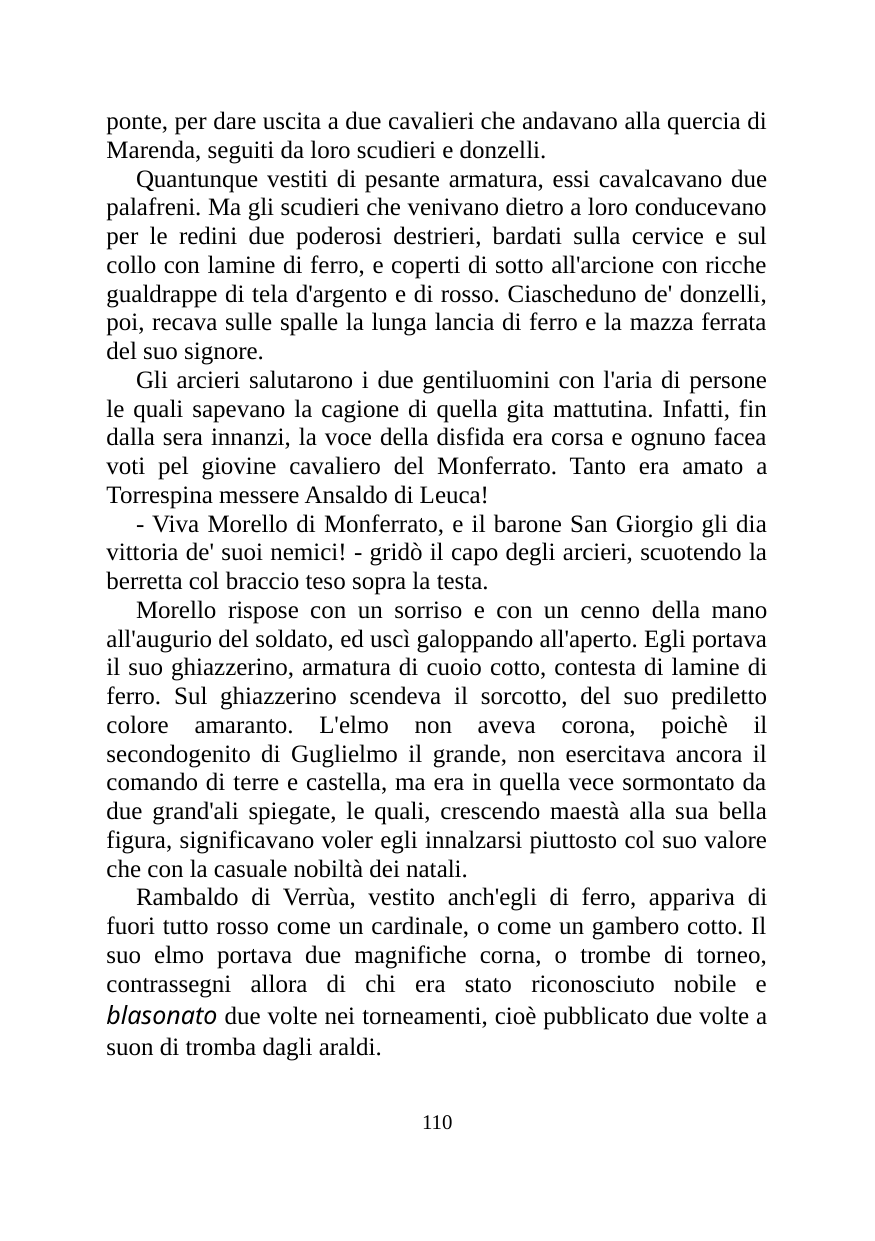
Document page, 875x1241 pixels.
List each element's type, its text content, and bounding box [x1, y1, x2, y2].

text - Viva Morello di Monferrato, e il barone San Giorgio gli dia vittoria de' suoi nemici! - gridò il capo degli arcieri, scuotendo la berretta col braccio teso sopra la testa. [106, 509, 768, 595]
text Rambaldo di Verrùa, vestito anch'egli di ferro, appariva di fuori tutto rosso come un cardinale, o come un gambero cotto. Il suo elmo portava due magnifiche corna, o trombe di torneo, contrassegni allora di chi era stato riconosciuto nobile e blasonato due volte nei torneamenti, cioè pubblicato due volte a suon di tromba dagli araldi. [106, 882, 768, 1060]
text Quantunque vestiti di pesante armatura, essi cavalcavano due palafreni. Ma gli scudieri che venivano dietro a loro conducevano per le redini due poderosi destrieri, bardati sulla cervice e sul collo con lamine di ferro, e coperti di sotto all'arcione con ricche gualdrappe di tela d'argento e di rosso. Ciascheduno de' donzelli, poi, recava sulle spalle la lunga lancia di ferro e la mazza ferrata del suo signore. [106, 164, 768, 365]
text ponte, per dare uscita a due cavalieri che andavano alla quercia di Marenda, seguiti da loro scudieri e donzelli. [106, 106, 768, 164]
text Morello rispose con un sorriso e con un cenno della mano all'augurio del soldato, ed uscì galoppando all'aperto. Egli portava il suo ghiazzerino, armatura di cuoio cotto, contesta di lamine di ferro. Sul ghiazzerino scendeva il sorcotto, del suo prediletto colore amaranto. L'elmo non aveva corona, poichè il secondogenito di Guglielmo il grande, non esercitava ancora il comando di terre e castella, ma era in quella vece sormontato da due grand'ali spiegate, le quali, crescendo maestà alla sua bella figura, significavano voler egli innalzarsi piuttosto col suo valore che con la casuale nobiltà dei natali. [106, 595, 768, 882]
text Gli arcieri salutarono i due gentiluomini con l'aria di persone le quali sapevano la cagione di quella gita mattutina. Infatti, fin dalla sera innanzi, la voce della disfida era corsa e ognuno facea voti pel giovine cavaliero del Monferrato. Tanto era amato a Torrespina messere Ansaldo di Leuca! [106, 365, 768, 509]
